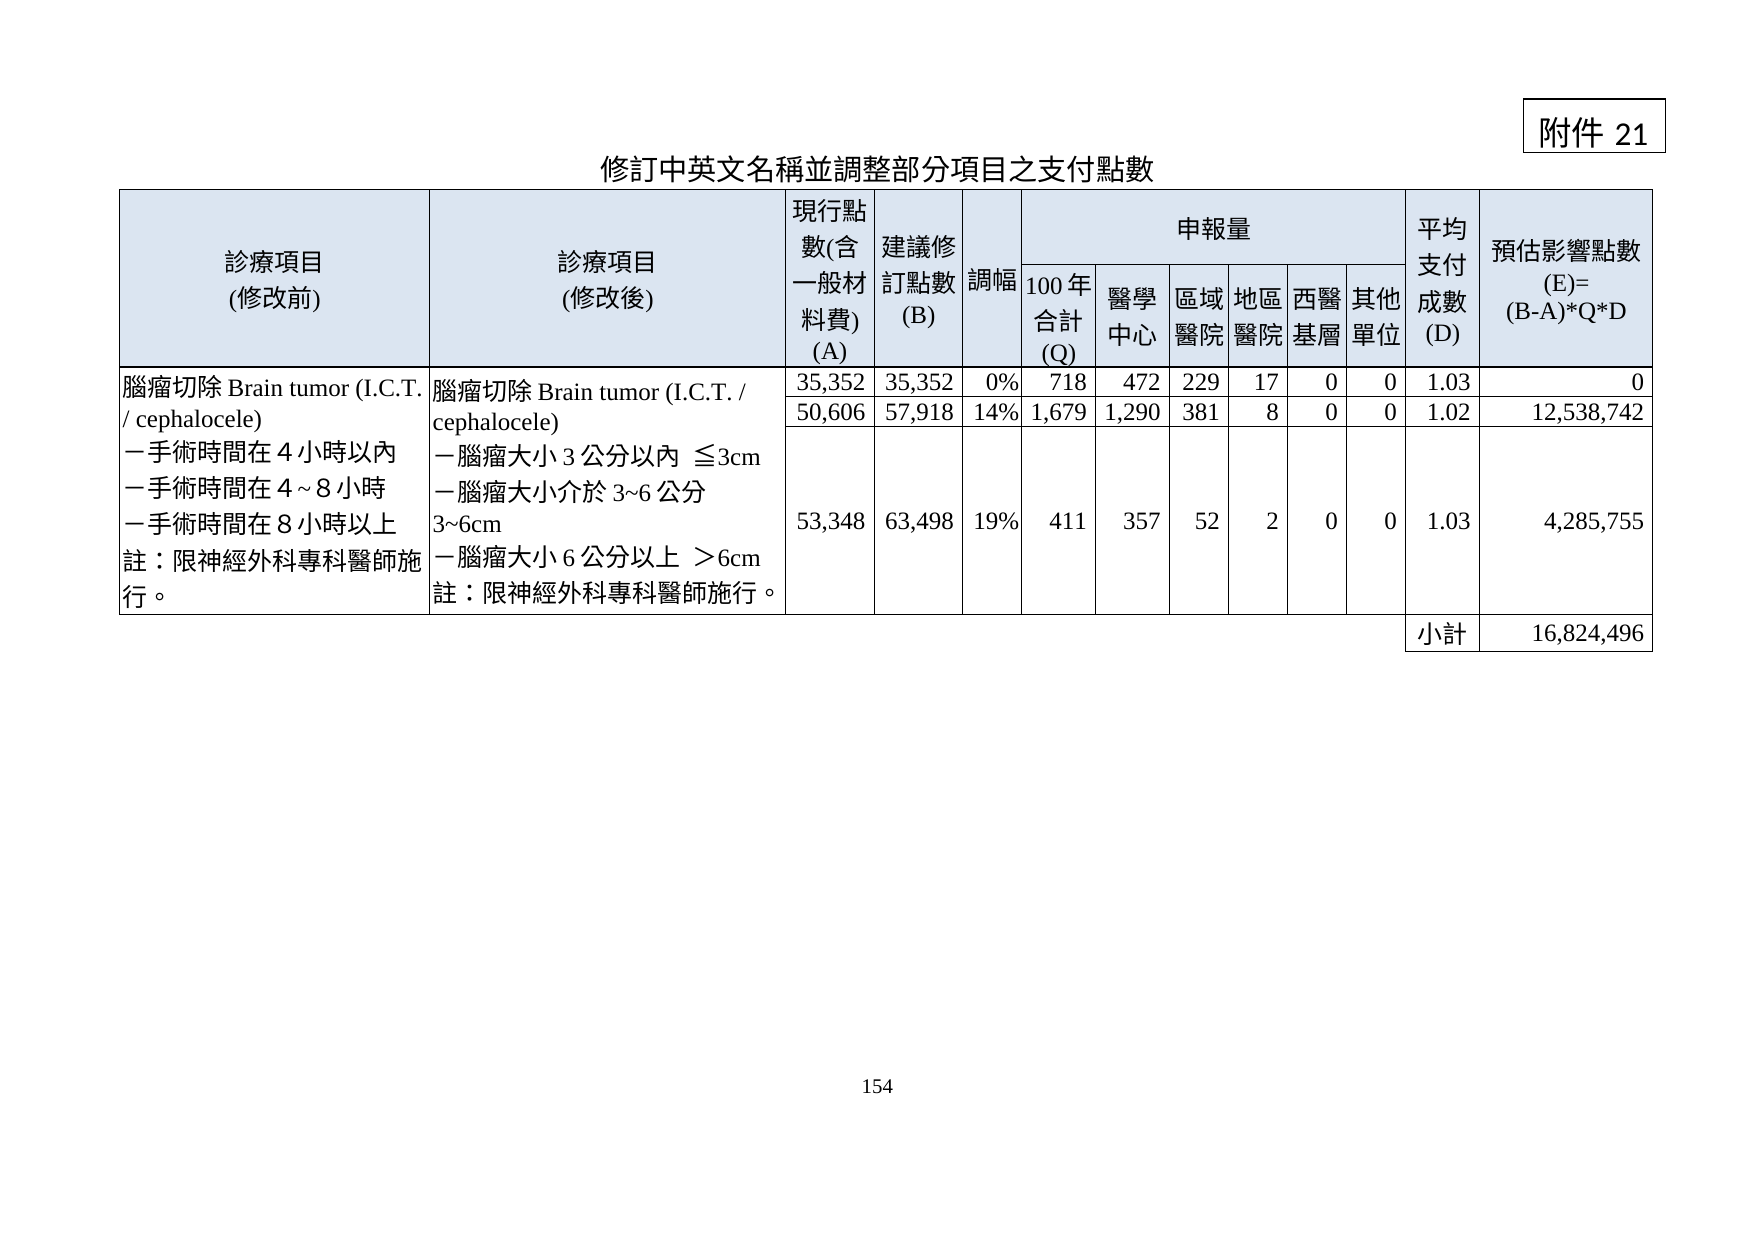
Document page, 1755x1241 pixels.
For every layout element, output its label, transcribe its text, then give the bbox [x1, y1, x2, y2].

table_cell 16,824,496 [1480, 615, 1652, 651]
table_cell [1096, 615, 1169, 651]
table_cell [120, 615, 429, 651]
table_header 現行點數(含一般材料費) (A) [786, 190, 874, 366]
table_header 診療項目 (修改前) [120, 190, 429, 366]
table_cell 14% [963, 397, 1021, 426]
table_cell 411 [1022, 427, 1095, 614]
table_cell 100年合計(Q) [1022, 265, 1095, 366]
table_cell 2 [1229, 427, 1287, 614]
table_cell [1347, 615, 1405, 651]
table_header 診療項目 (修改後) [430, 190, 785, 366]
text 修訂中英文名稱並調整部分項目之支付點數 [118, 147, 1636, 189]
table_cell [1022, 615, 1096, 651]
table_cell [963, 615, 1022, 651]
table_cell 1.03 [1406, 368, 1479, 396]
table_cell 醫學中心 [1096, 265, 1169, 366]
table_cell 0 [1347, 368, 1405, 396]
table_cell [874, 615, 963, 651]
table_header 平均支付成數(D) [1406, 190, 1479, 366]
table_cell 52 [1170, 427, 1228, 614]
table_cell 1.03 [1406, 427, 1479, 614]
table_cell 0 [1288, 427, 1346, 614]
table_cell 其他單位 [1347, 265, 1405, 366]
table_cell 0 [1288, 368, 1346, 396]
table_cell 0% [963, 368, 1021, 396]
table_cell [430, 615, 786, 651]
table_header 預估影響點數(E)= (B-A)*Q*D [1480, 190, 1652, 366]
table_cell 63,498 [875, 427, 962, 614]
table_cell 0 [1347, 397, 1405, 426]
table_cell 腦瘤切除Brain tumor (I.C.T. / cephalocele) －腦瘤大小3公分以內 ≦3cm －腦瘤大小介於3~6公分 3~6cm －腦瘤大小6公分以上 ＞6cm 註：限神經外科專科醫師施行。 [430, 368, 785, 614]
table_cell 17 [1229, 368, 1287, 396]
table_cell 50,606 [786, 397, 874, 426]
table_cell 381 [1170, 397, 1228, 426]
table_cell 357 [1096, 427, 1169, 614]
table_cell 8 [1229, 397, 1287, 426]
table_cell [1288, 615, 1347, 651]
table_cell 35,352 [875, 368, 962, 396]
table_cell [786, 615, 874, 651]
table_cell 229 [1170, 368, 1228, 396]
table_cell 19% [963, 427, 1021, 614]
table_cell 0 [1288, 397, 1346, 426]
table_cell 35,352 [786, 368, 874, 396]
table_cell 西醫基層 [1288, 265, 1346, 366]
table_cell 57,918 [875, 397, 962, 426]
table_cell 0 [1480, 368, 1652, 396]
table_cell 53,348 [786, 427, 874, 614]
table_header 調幅 [963, 190, 1021, 366]
table_cell [1229, 615, 1288, 651]
table_cell 472 [1096, 368, 1169, 396]
table_cell 4,285,755 [1480, 427, 1652, 614]
table_cell 1,679 [1022, 397, 1095, 426]
table_cell 小計 [1406, 615, 1479, 651]
table_cell 區域醫院 [1170, 265, 1228, 366]
table_cell 腦瘤切除Brain tumor (I.C.T. / cephalocele) －手術時間在４小時以內 －手術時間在４~８小時 －手術時間在８小時以上 註：限神經外科專科醫師施行。 [120, 368, 429, 614]
table_header 申報量 [1022, 190, 1405, 264]
table_header 建議修訂點數(B) [875, 190, 962, 366]
table_cell 地區醫院 [1229, 265, 1287, 366]
table_cell 0 [1347, 427, 1405, 614]
table_cell 12,538,742 [1480, 397, 1652, 426]
table_cell [1170, 615, 1228, 651]
table_cell 718 [1022, 368, 1095, 396]
table_cell 1,290 [1096, 397, 1169, 426]
table_cell 1.02 [1406, 397, 1479, 426]
